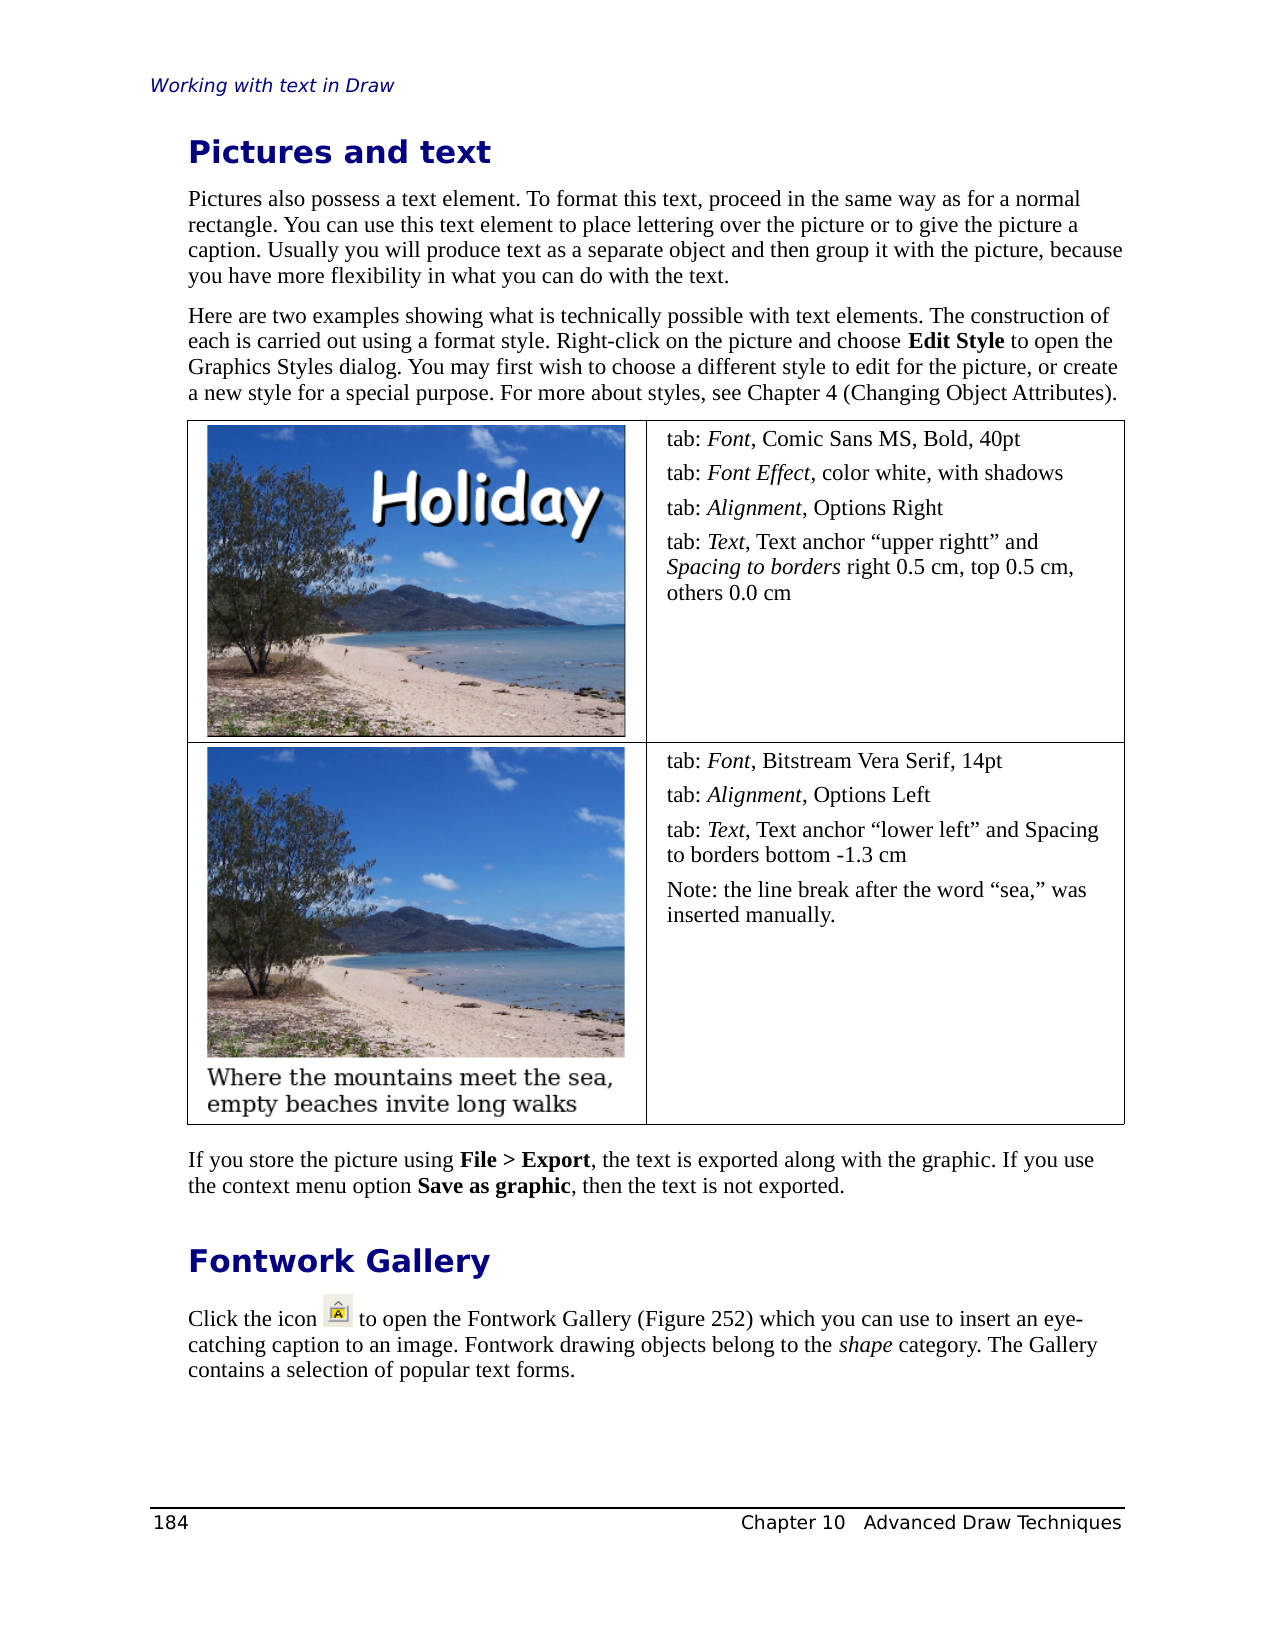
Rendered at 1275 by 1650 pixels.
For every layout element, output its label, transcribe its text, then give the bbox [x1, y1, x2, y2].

text Click the icon to open the Fontwork Gallery (Figure 252) which you can use to insert an eye-catching caption to an image. Fontwork drawing objects belong to the shape category. The Gallery contains a selection of popular text forms. [188, 1294, 1125, 1383]
table_cell tab: Font, Bitstream Vera Serif, 14pt tab: Alignment, Options Left tab: Text, Text anchor “lower left” and Spacing to borders bottom -1.3 cm Note: the line break after the word “sea,” was inserted manually. [647, 743, 1124, 1124]
subtitle Fontwork Gallery [188, 1243, 1125, 1279]
subtitle Pictures and text [188, 135, 1125, 171]
text Pictures also possess a text element. To format this text, proceed in the same way as for a normal rectangle. You can use this text element to place lettering over the picture or to give the picture a caption. Usually you will produce text as a separate object and then group it with the picture, because you have more flexibility in what you can do with the text. [188, 186, 1125, 288]
picture [207, 747, 626, 1118]
table_header [188, 421, 646, 742]
table_header tab: Font, Comic Sans MS, Bold, 40pt tab: Font Effect, color white, with shadows tab: Alignment, Options Right tab: Text, Text anchor “upper rightt” and Spacing to borders right 0.5 cm, top 0.5 cm, others 0.0 cm [647, 421, 1124, 742]
text If you store the picture using File > Export, the text is exported along with the graphic. If you use the context menu option Save as graphic, then the text is not exported. [188, 1147, 1125, 1198]
text Here are two examples showing what is technically possible with text elements. The construction of each is carried out using a format style. Right-click on the picture and choose Edit Style to open the Graphics Styles dialog. You may first wish to choose a different style to edit for the picture, or create a new style for a special purpose. For more about styles, see Chapter 4 (Changing Object Attributes). [188, 303, 1125, 405]
picture [207, 425, 626, 737]
picture [323, 1294, 353, 1327]
table_cell [188, 743, 646, 1124]
